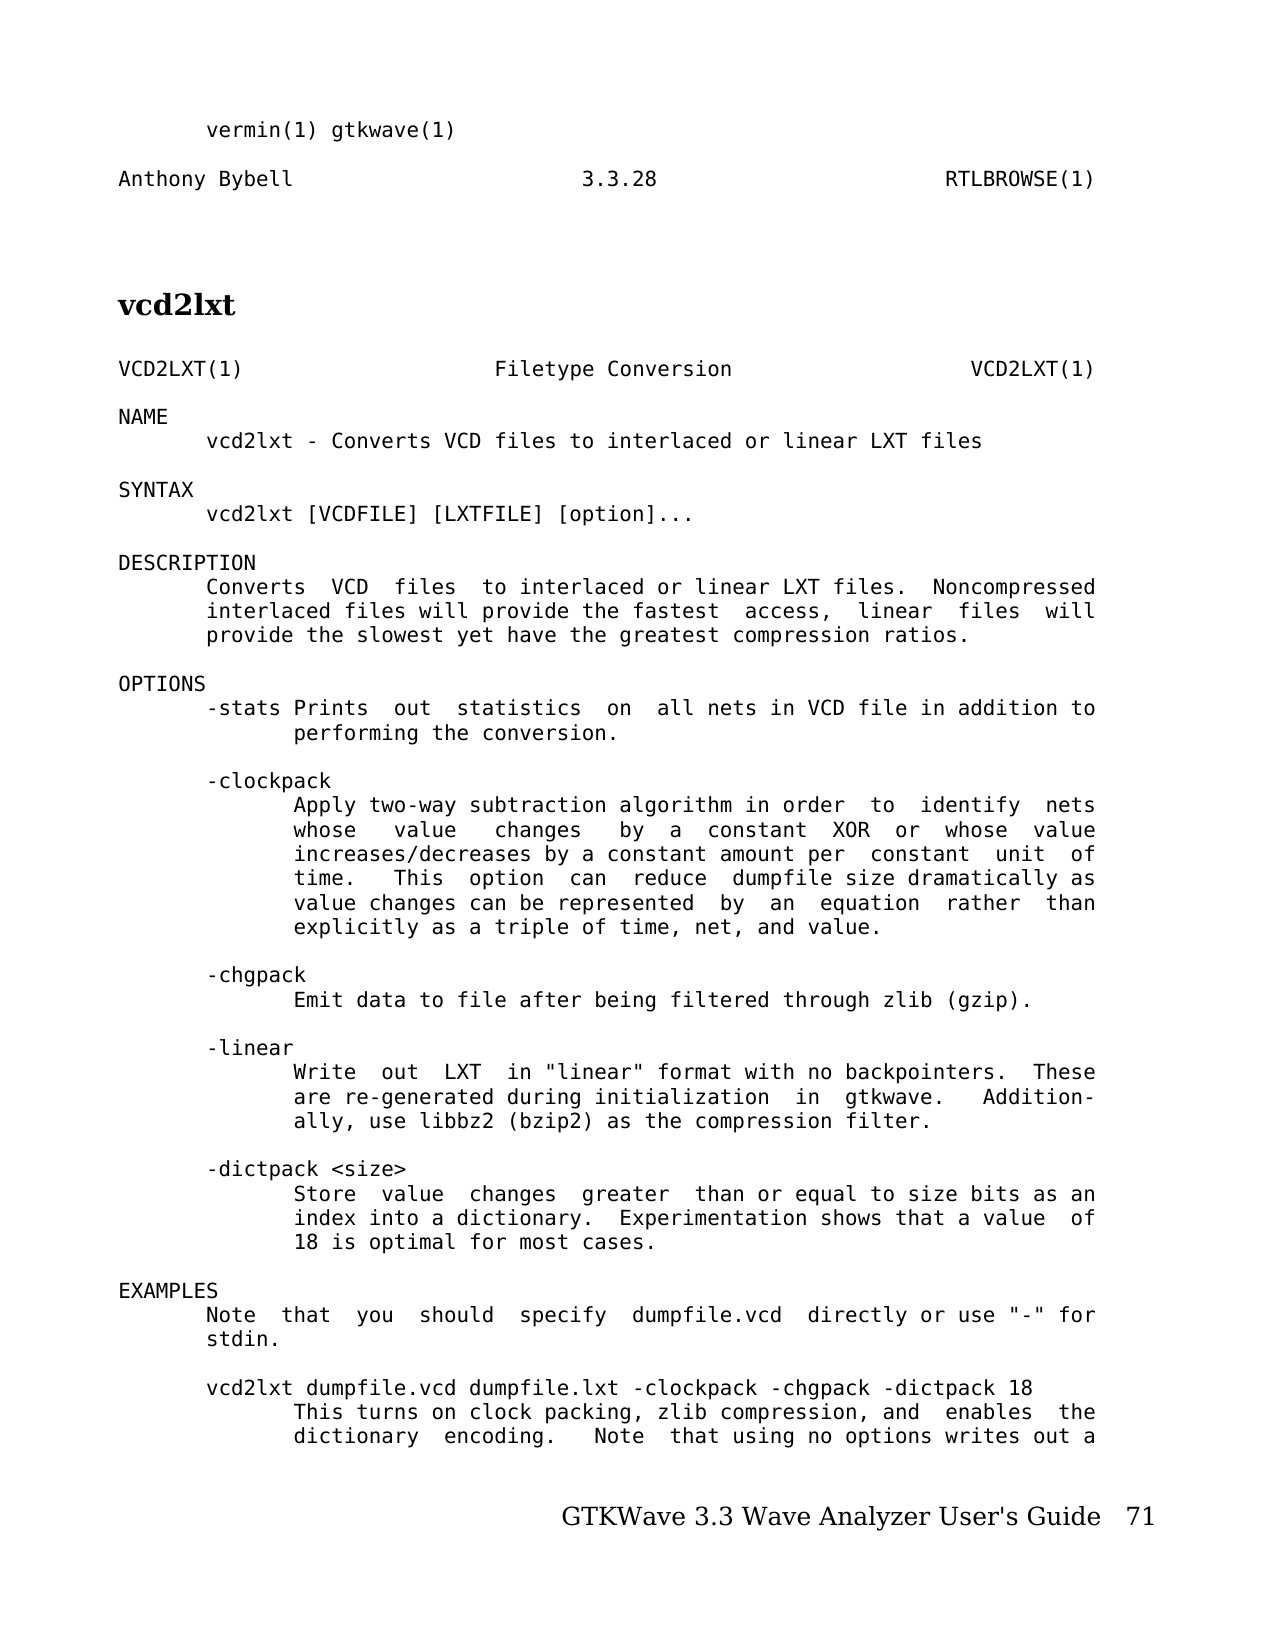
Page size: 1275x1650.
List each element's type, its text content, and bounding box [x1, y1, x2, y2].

text This turns on clock packing, zlib compression, and enables the [118, 1400, 1157, 1424]
text Converts VCD files to interlaced or linear LXT files. Noncompressed [118, 575, 1157, 599]
text vermin(1) gtkwave(1) [118, 118, 1157, 142]
text whose value changes by a constant XOR or whose value [118, 818, 1157, 842]
text -clockpack [118, 769, 1157, 793]
text provide the slowest yet have the greatest compression ratios. [118, 623, 1157, 648]
text 18 is optimal for most cases. [118, 1230, 1157, 1254]
text Emit data to file after being filtered through zlib (gzip). [118, 988, 1157, 1012]
text performing the conversion. [118, 721, 1157, 745]
text -stats Prints out statistics on all nets in VCD file in addition to [118, 696, 1157, 721]
text Write out LXT in "linear" format with no backpointers. These [118, 1060, 1157, 1085]
text explicitly as a triple of time, net, and value. [118, 915, 1157, 939]
text -chgpack [118, 963, 1157, 988]
text stdin. [118, 1327, 1157, 1352]
text vcd2lxt [VCDFILE] [LXTFILE] [option]... [118, 502, 1157, 526]
text Store value changes greater than or equal to size bits as an [118, 1182, 1157, 1206]
text vcd2lxt dumpfile.vcd dumpfile.lxt -clockpack -chgpack -dictpack 18 [118, 1376, 1157, 1400]
text VCD2LXT(1) Filetype Conversion VCD2LXT(1) [118, 357, 1157, 381]
text EXAMPLES [118, 1279, 1157, 1303]
text increases/decreases by a constant amount per constant unit of [118, 842, 1157, 866]
text -linear [118, 1036, 1157, 1060]
text value changes can be represented by an equation rather than [118, 891, 1157, 915]
text OPTIONS [118, 672, 1157, 696]
text interlaced files will provide the fastest access, linear files will [118, 599, 1157, 623]
text -dictpack <size> [118, 1157, 1157, 1182]
text vcd2lxt - Converts VCD files to interlaced or linear LXT files [118, 429, 1157, 454]
text NAME [118, 405, 1157, 429]
text dictionary encoding. Note that using no options writes out a [118, 1424, 1157, 1449]
text Anthony Bybell 3.3.28 RTLBROWSE(1) [118, 167, 1157, 191]
text ally, use libbz2 (bzip2) as the compression filter. [118, 1109, 1157, 1133]
text index into a dictionary. Experimentation shows that a value of [118, 1206, 1157, 1230]
text time. This option can reduce dumpfile size dramatically as [118, 866, 1157, 891]
text vcd2lxt [118, 288, 1157, 322]
text SYNTAX [118, 478, 1157, 502]
text DESCRIPTION [118, 551, 1157, 575]
text Note that you should specify dumpfile.vcd directly or use "-" for [118, 1303, 1157, 1327]
text Apply two-way subtraction algorithm in order to identify nets [118, 793, 1157, 818]
text are re-generated during initialization in gtkwave. Addition- [118, 1085, 1157, 1109]
